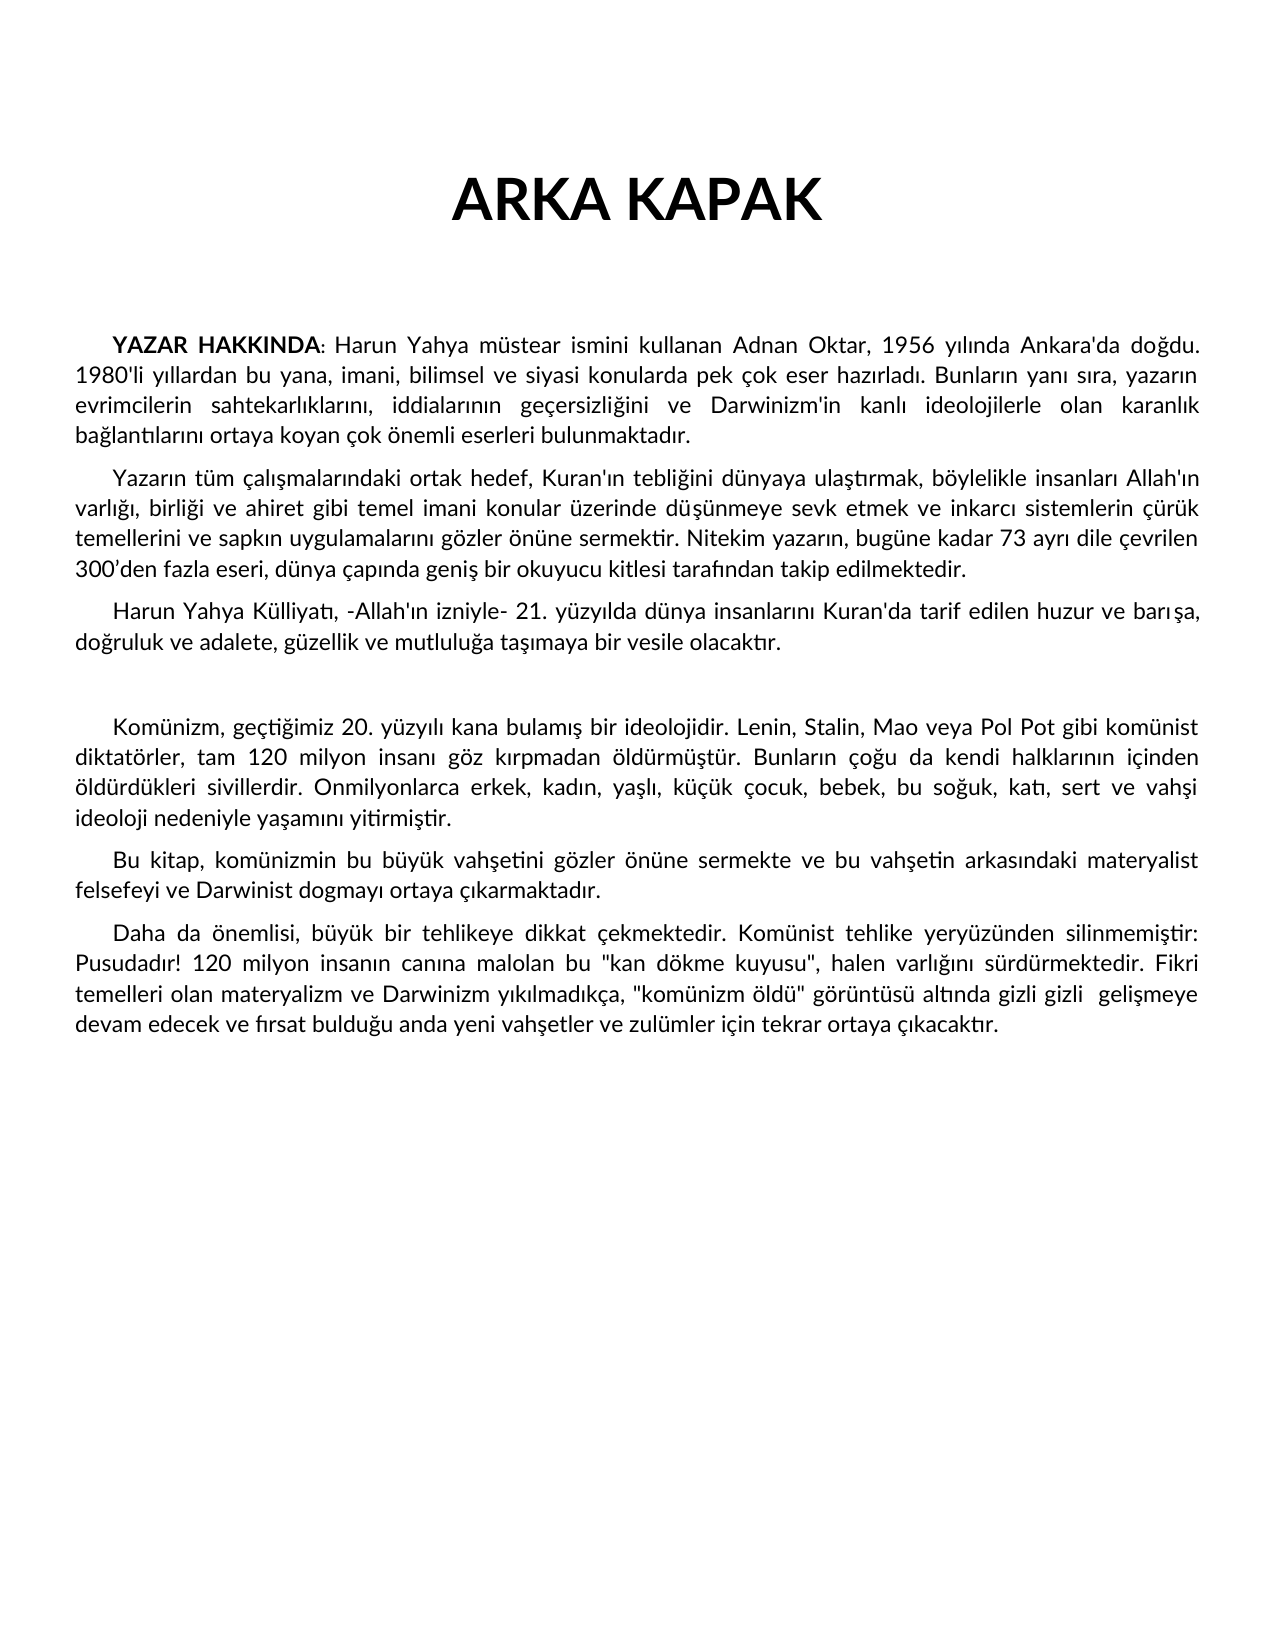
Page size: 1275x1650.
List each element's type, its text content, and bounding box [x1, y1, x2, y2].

text Bu kitap, komünizmin bu büyük vahşetini gözler önüne sermekte ve bu vahşetin arkasındaki materyalist felsefeyi ve Darwinist dogmayı ortaya çıkarmaktadır. [75, 846, 1200, 904]
text Yazarın tüm çalışmalarındaki ortak hedef, Kuran'ın tebliğini dünyaya ulaştırmak, böylelikle insanları Allah'ın varlığı, birliği ve ahiret gibi temel imani konular üzerinde düşünmeye sevk etmek ve inkarcı sistemlerin çürük temellerini ve sapkın uygulamalarını gözler önüne sermektir. Nitekim yazarın, bugüne kadar 73 ayrı dile çevrilen 300’den fazla eseri, dünya çapında geniş bir okuyucu kitlesi tarafından takip edilmektedir. [75, 464, 1200, 582]
text YAZAR HAKKINDA: Harun Yahya müstear ismini kullanan Adnan Oktar, 1956 yılında Ankara'da doğdu. 1980'li yıllardan bu yana, imani, bilimsel ve siyasi konularda pek çok eser hazırladı. Bunların yanı sıra, yazarın evrimcilerin sahtekarlıklarını, iddialarının geçersizliğini ve Darwinizm'in kanlı ideolojilerle olan karanlık bağlantılarını ortaya koyan çok önemli eserleri bulunmaktadır. [75, 330, 1200, 448]
text Harun Yahya Külliyatı, -Allah'ın izniyle- 21. yüzyılda dünya insanlarını Kuran'da tarif edilen huzur ve barışa, doğruluk ve adalete, güzellik ve mutluluğa taşımaya bir vesile olacaktır. [75, 597, 1200, 655]
text Daha da önemlisi, büyük bir tehlikeye dikkat çekmektedir. Komünist tehlike yeryüzünden silinmemiştir: Pusudadır! 120 milyon insanın canına malolan bu "kan dökme kuyusu", halen varlığını sürdürmektedir. Fikri temelleri olan materyalizm ve Darwinizm yıkılmadıkça, "komünizm öldü" görüntüsü altında gizli gizli gelişmeye devam edecek ve fırsat bulduğu anda yeni vahşetler ve zulümler için tekrar ortaya çıkacaktır. [75, 919, 1200, 1037]
text Komünizm, geçtiğimiz 20. yüzyılı kana bulamış bir ideolojidir. Lenin, Stalin, Mao veya Pol Pot gibi komünist diktatörler, tam 120 milyon insanı göz kırpmadan öldürmüştür. Bunların çoğu da kendi halklarının içinden öldürdükleri sivillerdir. Onmilyonlarca erkek, kadın, yaşlı, küçük çocuk, bebek, bu soğuk, katı, sert ve vahşi ideoloji nedeniyle yaşamını yitirmiştir. [75, 713, 1200, 831]
subtitle ARKA KAPAK [75, 162, 1200, 232]
